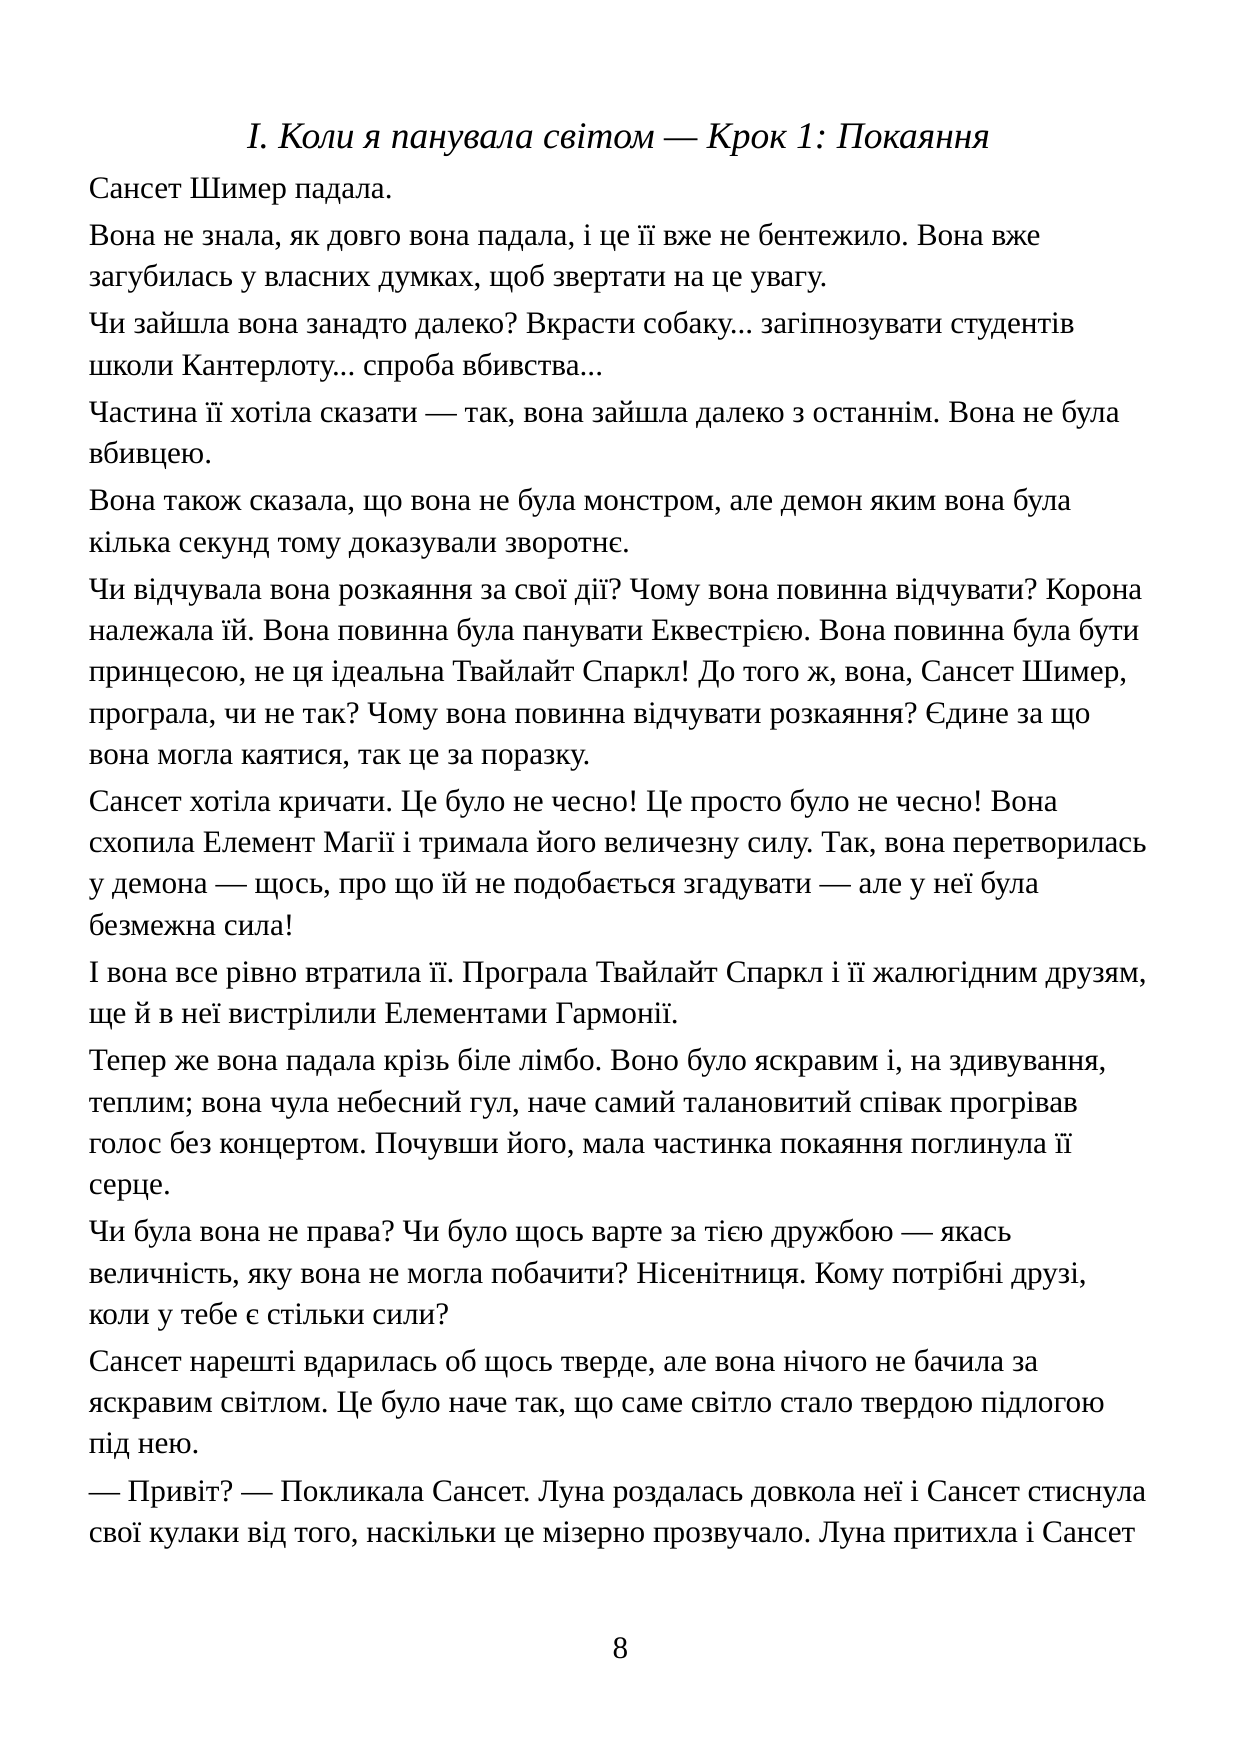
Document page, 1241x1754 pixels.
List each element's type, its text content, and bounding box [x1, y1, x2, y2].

text Вона також сказала, що вона не була монстром, але демон яким вона була кілька секунд тому доказували зворотнє. [88, 482, 1152, 559]
text Сансет хотіла кричати. Це було не чесно! Це просто було не чесно! Вона схопила Елемент Магії і тримала його величезну силу. Так, вона перетворилась у демона — щось, про що їй не подобається згадувати — але у неї була безмежна сила! [88, 782, 1152, 942]
text — Привіт? — Покликала Сансет. Луна роздалась довкола неї і Сансет стиснула свої кулаки від того, наскільки це мізерно прозвучало. Луна притихла і Сансет [88, 1472, 1152, 1549]
text Тепер же вона падала крізь біле лімбо. Воно було яскравим і, на здивування, теплим; вона чула небесний гул, наче самий талановитий співак прогрівав голос без концертом. Почувши його, мала частинка покаяння поглинула її серце. [88, 1042, 1152, 1201]
subtitle I. Коли я панувала світом — Крок 1: Покаяння [88, 113, 1152, 157]
text Вона не знала, як довго вона падала, і це її вже не бентежило. Вона вже загубилась у власних думках, щоб звертати на це увагу. [88, 216, 1152, 293]
text Сансет Шимер падала. [88, 169, 1152, 205]
text І вона все рівно втратила її. Програла Твайлайт Спаркл і її жалюгідним друзям, ще й в неї вистрілили Елементами Гармонії. [88, 953, 1152, 1030]
text Чи відчувала вона розкаяння за свої дії? Чому вона повинна відчувати? Корона належала їй. Вона повинна була панувати Еквестрією. Вона повинна була бути принцесою, не ця ідеальна Твайлайт Спаркл! До того ж, вона, Сансет Шимер, програла, чи не так? Чому вона повинна відчувати розкаяння? Єдине за що вона могла каятися, так це за поразку. [88, 570, 1152, 771]
text Чи зайшла вона занадто далеко? Вкрасти собаку... загіпнозувати студентів школи Кантерлоту... спроба вбивства... [88, 305, 1152, 382]
text Чи була вона не права? Чи було щось варте за тією дружбою — якась величність, яку вона не могла побачити? Нісенітниця. Кому потрібні друзі, коли у тебе є стільки сили? [88, 1213, 1152, 1331]
text Сансет нарешті вдарилась об щось тверде, але вона нічого не бачила за яскравим світлом. Це було наче так, що саме світло стало твердою підлогою під нею. [88, 1342, 1152, 1461]
text Частина її хотіла сказати — так, вона зайшла далеко з останнім. Вона не була вбивцею. [88, 393, 1152, 470]
